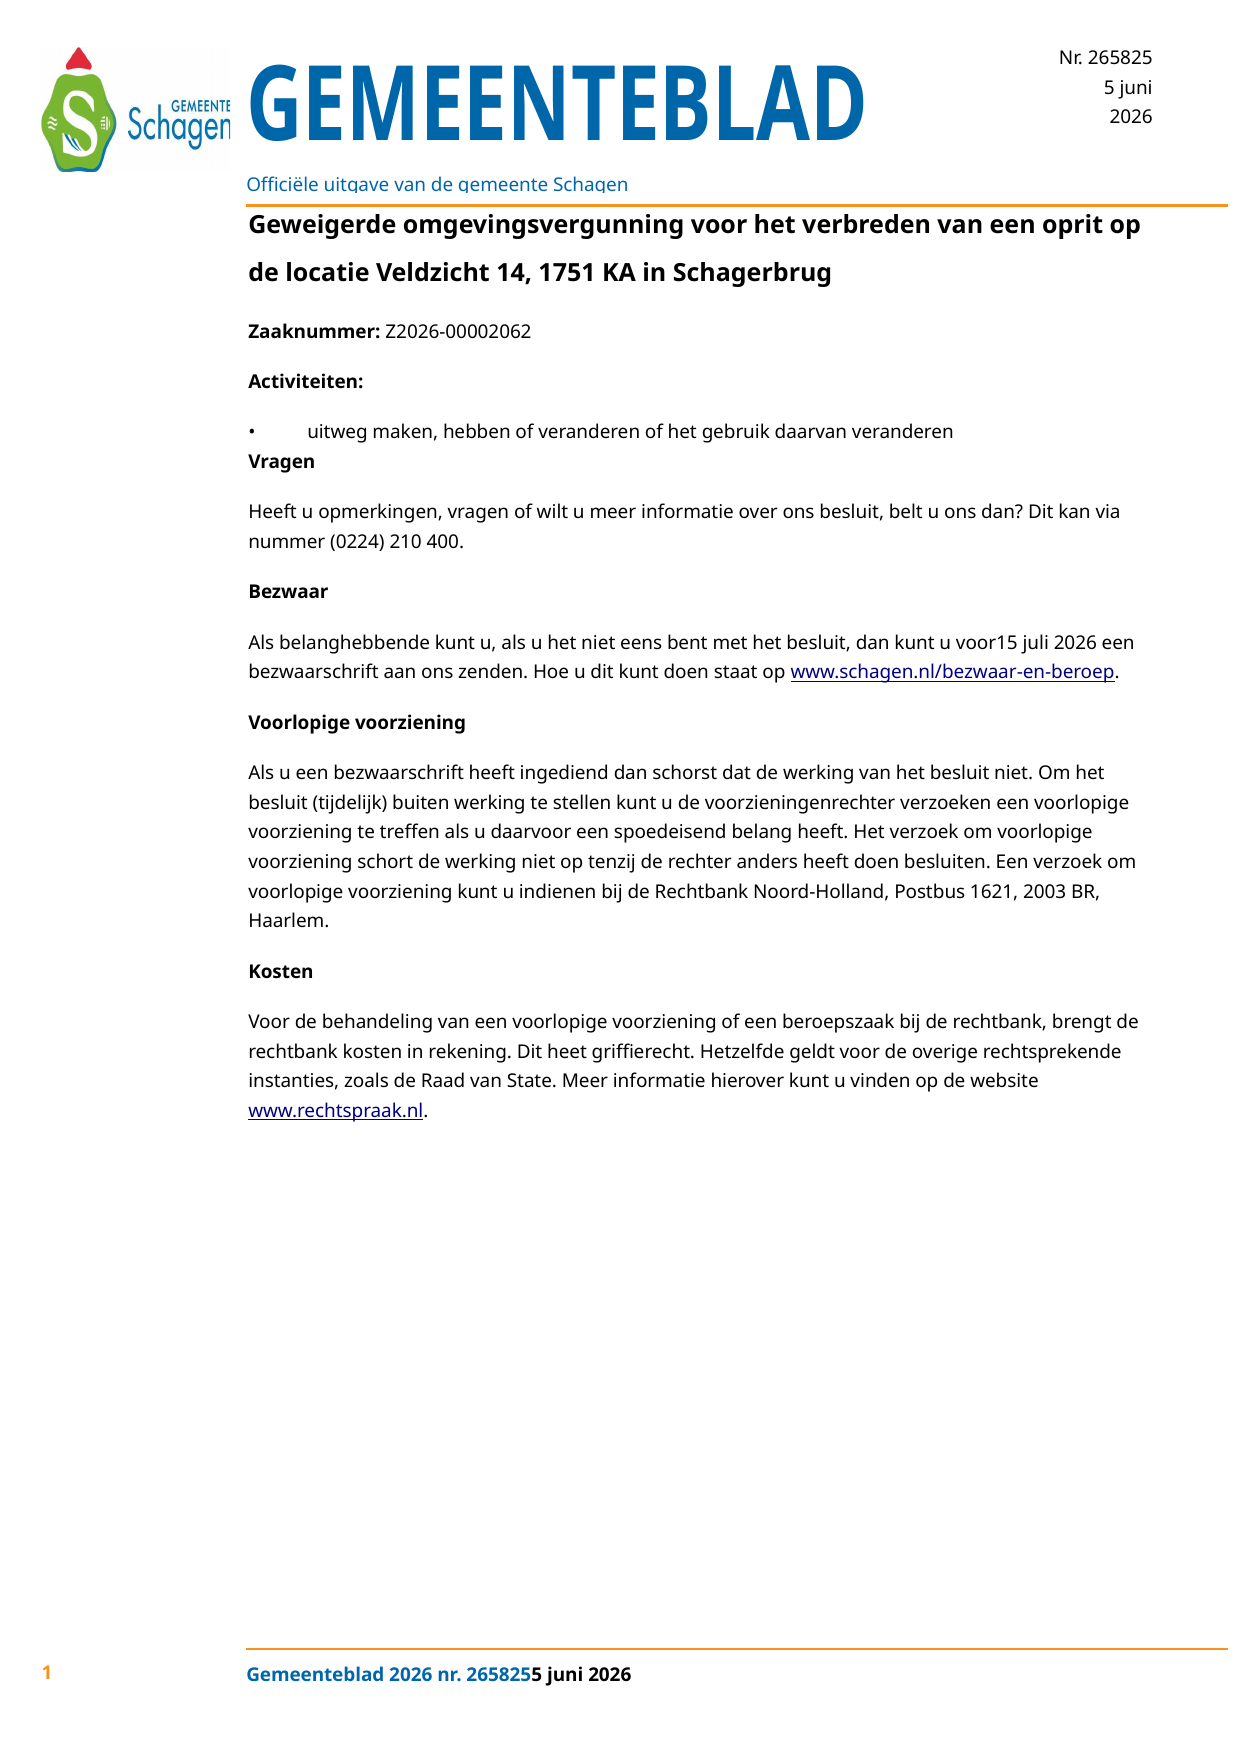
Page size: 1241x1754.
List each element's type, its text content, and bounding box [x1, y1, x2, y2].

text Als belanghebbende kunt u, als u het niet eens bent met het besluit, dan kunt u voor15 juli 2026 een bezwaarschrift aan ons zenden. Hoe u dit kunt doen staat op www.schagen.nl/bezwaar-en-beroep. [248, 629, 1152, 684]
text Kosten [248, 958, 1152, 984]
picture [41, 47, 231, 172]
text Vragen [248, 448, 1152, 474]
text Voorlopige voorziening [248, 709, 1152, 735]
text Heeft u opmerkingen, vragen of wilt u meer informatie over ons besluit, belt u ons dan? Dit kan via nummer (0224) 210 400. [248, 499, 1152, 554]
list uitweg maken, hebben of veranderen of het gebruik daarvan veranderen [248, 419, 1152, 444]
text Activiteiten: [248, 368, 1152, 394]
text Als u een bezwaarschrift heeft ingediend dan schorst dat de werking van het besluit niet. Om het besluit (tijdelijk) buiten werking te stellen kunt u de voorzieningenrechter verzoeken een voorlopige voorziening te treffen als u daarvoor een spoedeisend belang heeft. Het verzoek om voorlopige voorziening schort de werking niet op tenzij de rechter anders heeft doen besluiten. Een verzoek om voorlopige voorziening kunt u indienen bij de Rechtbank Noord-Holland, Postbus 1621, 2003 BR, Haarlem. [248, 759, 1152, 933]
text Geweigerde omgevingsvergunning voor het verbreden van een oprit op de locatie Veldzicht 14, 1751 KA in Schagerbrug [248, 207, 1152, 288]
text Voor de behandeling van een voorlopige voorziening of een beroepszaak bij de rechtbank, brengt de rechtbank kosten in rekening. Dit heet griffierecht. Hetzelfde geldt voor de overige rechtsprekende instanties, zoals de Raad van State. Meer informatie hierover kunt u vinden op de website www.rechtspraak.nl. [248, 1008, 1152, 1123]
text Zaaknummer: Z2026-00002062 [248, 318, 1152, 344]
text Bezwaar [248, 579, 1152, 604]
